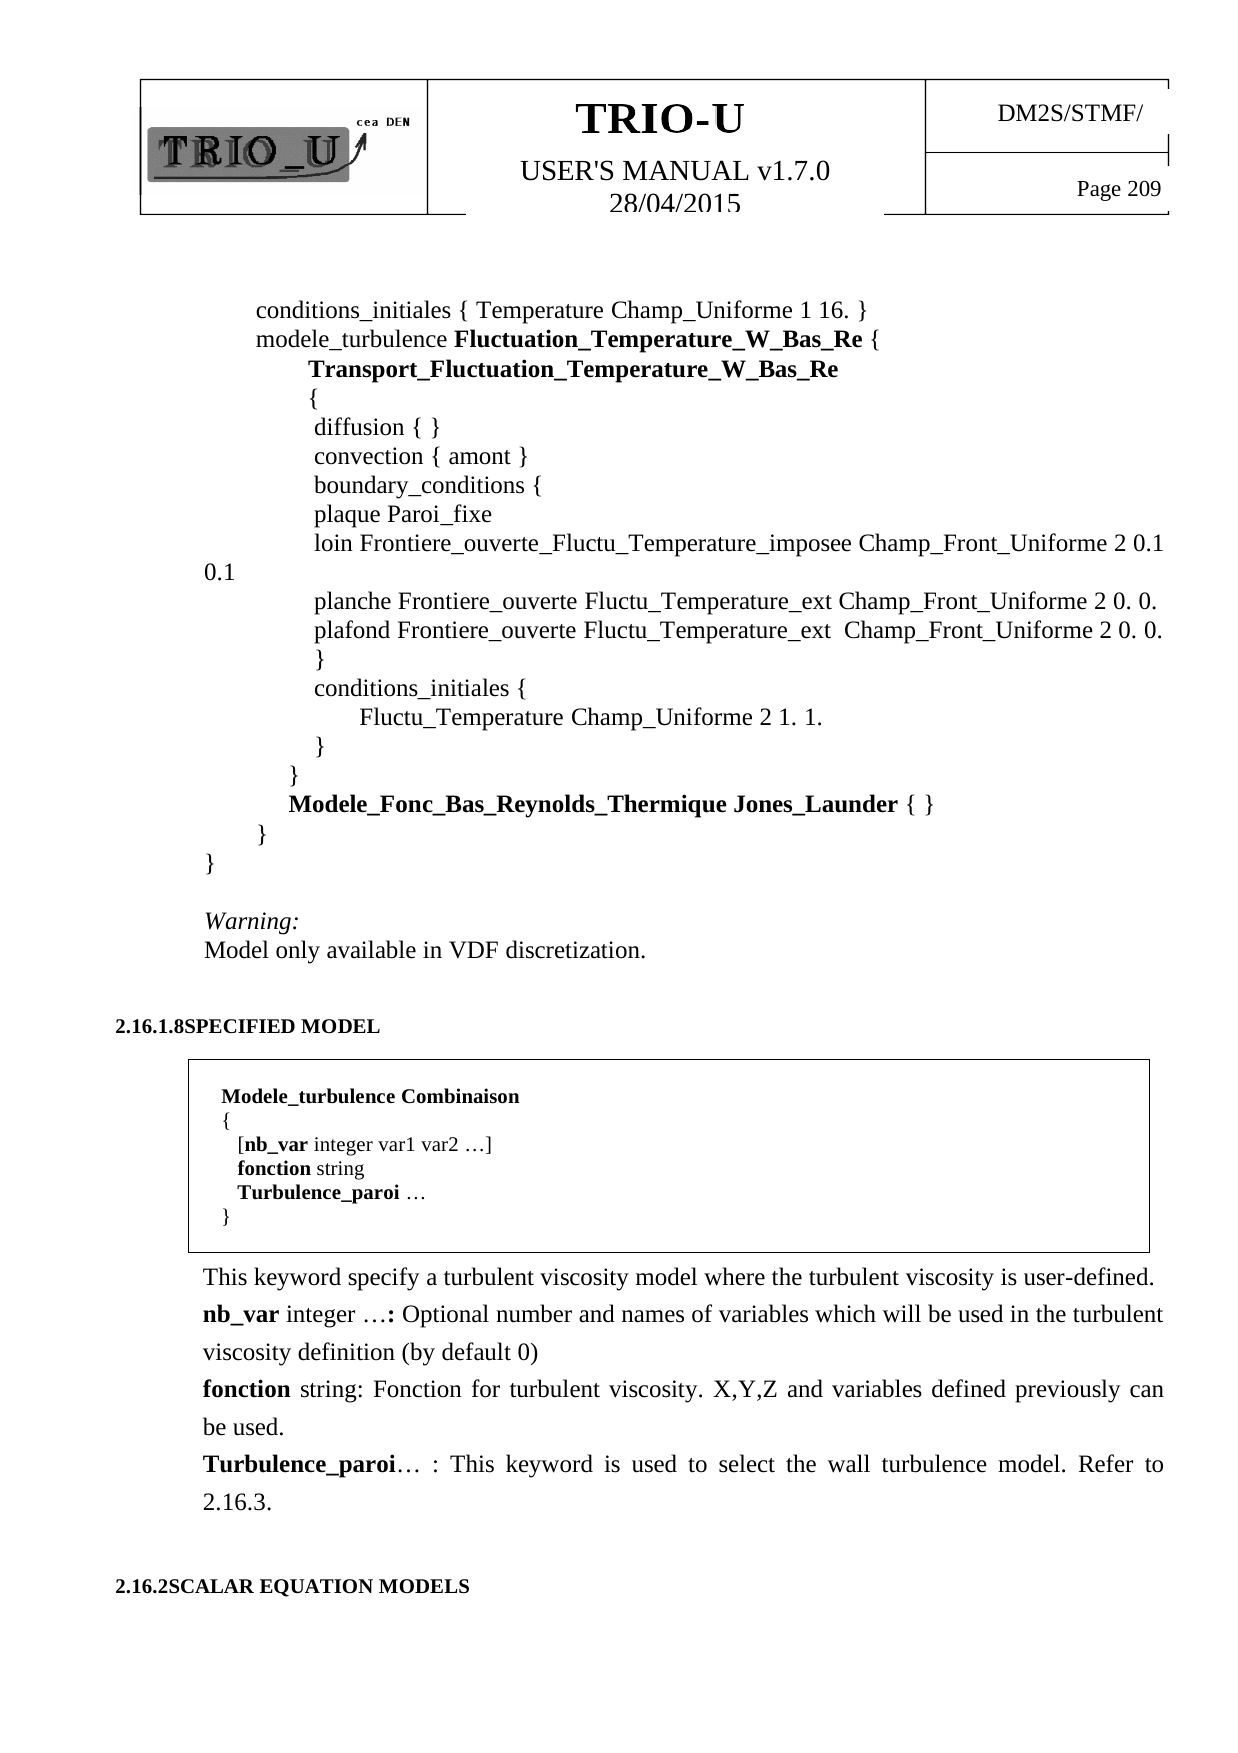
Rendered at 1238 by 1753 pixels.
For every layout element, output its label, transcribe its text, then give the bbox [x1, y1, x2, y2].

text conditions_initiales { [204, 673, 1196, 702]
text loin Frontiere_ouverte_Fluctu_Temperature_imposee Champ_Front_Uniforme 2 0.1 0.1 [204, 528, 1196, 586]
text Warning: [204, 906, 1196, 935]
text convection { amont } [204, 441, 1196, 470]
text } [204, 818, 1196, 847]
text } [204, 731, 1196, 760]
text Transport_Fluctuation_Temperature_W_Bas_Re [204, 353, 1196, 382]
text fonction string: Fonction for turbulent viscosity. X,Y,Z and variables defined previously can be used. [203, 1366, 1165, 1441]
text plafond Frontiere_ouverte Fluctu_Temperature_ext Champ_Front_Uniforme 2 0. 0. [204, 615, 1196, 644]
text diffusion { } [204, 412, 1196, 441]
text planche Frontiere_ouverte Fluctu_Temperature_ext Champ_Front_Uniforme 2 0. 0. [204, 586, 1196, 615]
text } [204, 644, 1196, 673]
text nb_var integer …: Optional number and names of variables which will be used in the turbulent viscosity definition (by default 0) [203, 1291, 1165, 1366]
text Turbulence_paroi… : This keyword is used to select the wall turbulence model. Refer to 2.16.3. [203, 1441, 1165, 1516]
text boundary_conditions { [204, 470, 1196, 499]
text } [204, 760, 1196, 789]
text conditions_initiales { Temperature Champ_Uniforme 1 16. } [204, 295, 1196, 324]
text { [204, 382, 1196, 412]
text Model only available in VDF discretization. [204, 935, 1196, 964]
subtitle SCALAR EQUATION MODELS [115, 1574, 1164, 1598]
text modele_turbulence Fluctuation_Temperature_W_Bas_Re { [204, 324, 1196, 353]
text plaque Paroi_fixe [204, 499, 1196, 528]
table_header Modele_turbulence Combinaison { [nb_var integer var1 var2 …] fonction string Turbulence_paroi … } [189, 1060, 1149, 1252]
text This keyword specify a turbulent viscosity model where the turbulent viscosity is user-defined. [203, 1253, 1165, 1291]
text Fluctu_Temperature Champ_Uniforme 2 1. 1. [204, 702, 1196, 731]
subtitle SPECIFIED MODEL [115, 1014, 1165, 1038]
text } [204, 847, 1196, 877]
text Modele_Fonc_Bas_Reynolds_Thermique Jones_Launder { } [204, 789, 1196, 818]
